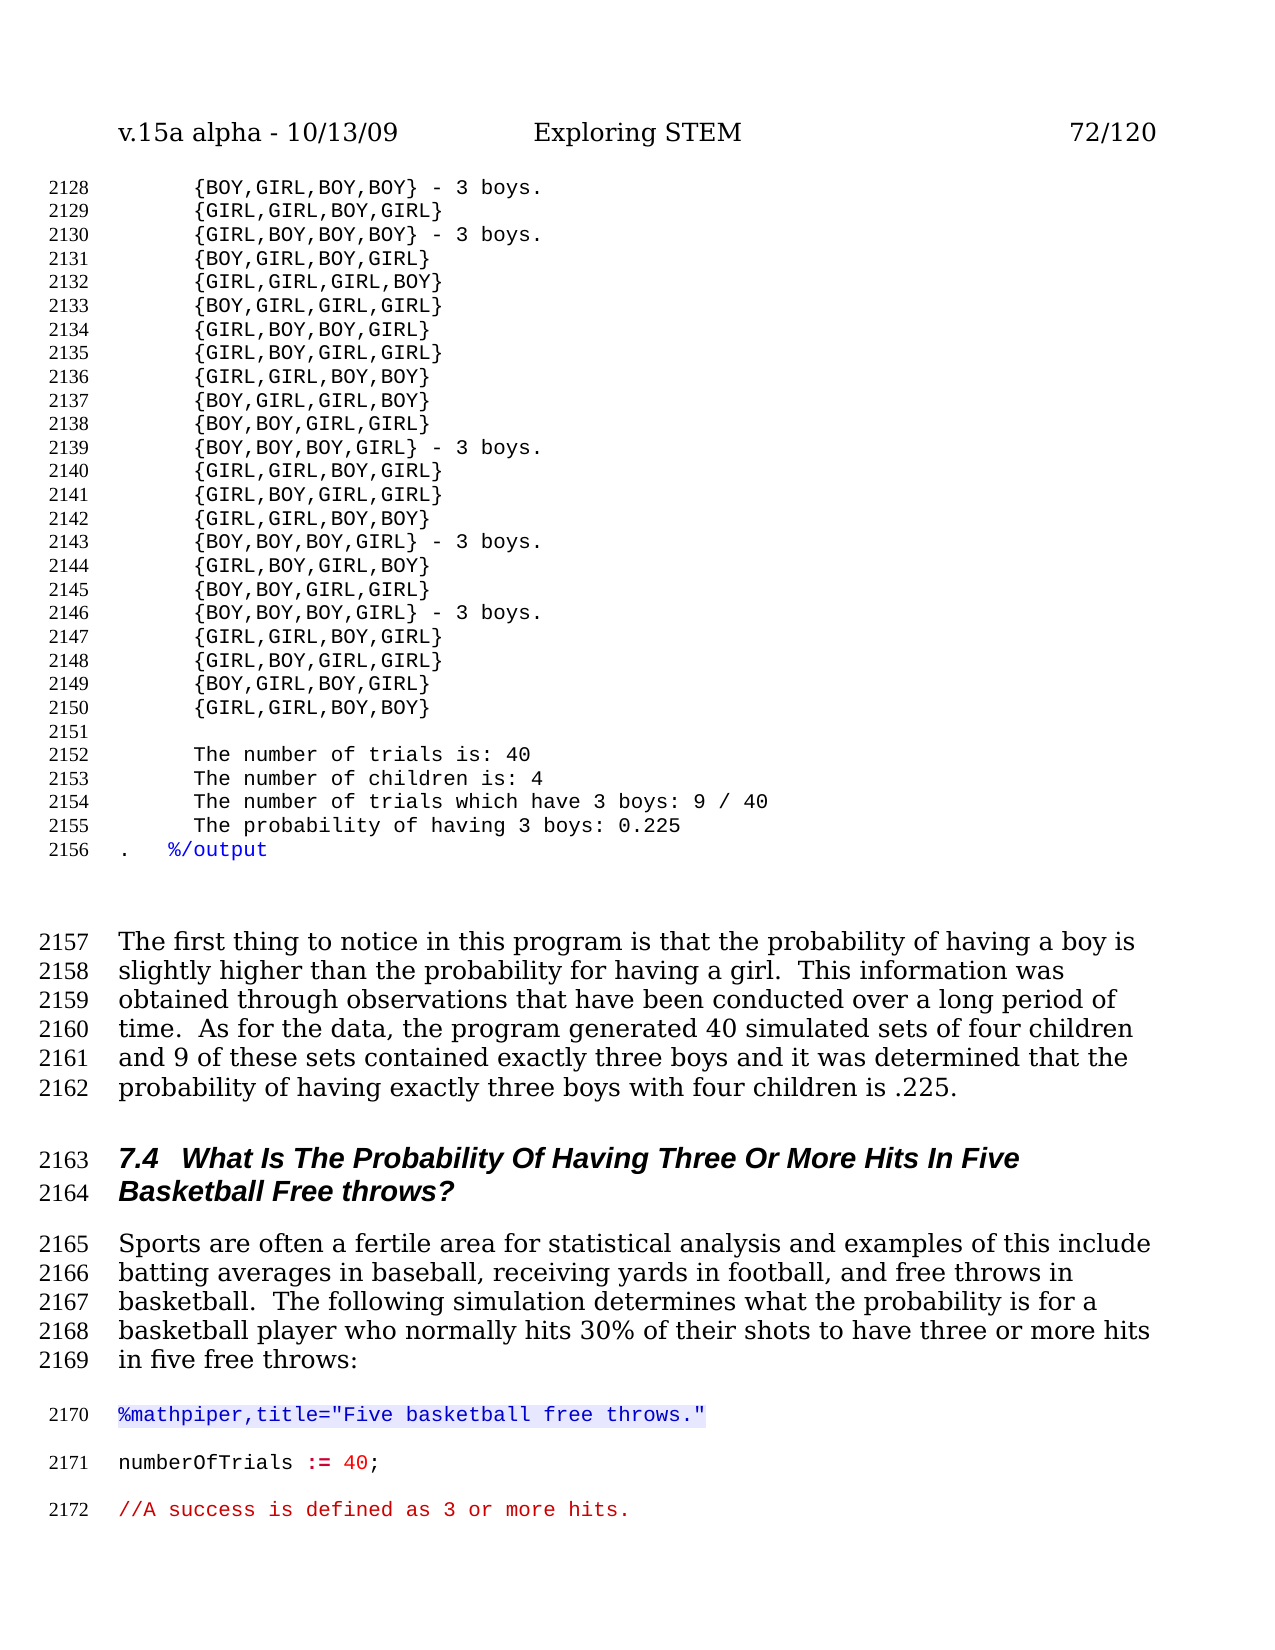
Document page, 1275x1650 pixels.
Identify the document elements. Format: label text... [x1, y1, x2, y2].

text {BOY,GIRL,BOY,GIRL} [118, 248, 1157, 271]
text %mathpiper,title="Five basketball free throws." [118, 1404, 1157, 1428]
text {GIRL,BOY,GIRL,GIRL} [118, 650, 1157, 673]
text {BOY,GIRL,BOY,GIRL} [118, 673, 1157, 697]
text The number of children is: 4 [118, 768, 1157, 792]
text {GIRL,BOY,GIRL,BOY} [118, 555, 1157, 579]
text {BOY,BOY,BOY,GIRL} - 3 boys. [118, 602, 1157, 626]
subtitle What Is The Probability Of Having Three Or More Hits In Five Basketball Free throws? [118, 1141, 1157, 1208]
text {GIRL,GIRL,BOY,GIRL} [118, 200, 1157, 224]
text {BOY,GIRL,GIRL,GIRL} [118, 295, 1157, 319]
text {GIRL,BOY,BOY,GIRL} [118, 319, 1157, 342]
text {GIRL,GIRL,BOY,GIRL} [118, 461, 1157, 484]
text {GIRL,GIRL,BOY,BOY} [118, 508, 1157, 531]
text {BOY,BOY,BOY,GIRL} - 3 boys. [118, 531, 1157, 555]
text {BOY,BOY,GIRL,GIRL} [118, 413, 1157, 437]
text {BOY,GIRL,GIRL,BOY} [118, 389, 1157, 413]
text Sports are often a fertile area for statistical analysis and examples of this include batting averages in baseball, receiving yards in football, and free throws in basketball. The following simulation determines what the probability is for a basketball player who normally hits 30% of their shots to have three or more hits in five free throws: [118, 1229, 1157, 1375]
text {GIRL,GIRL,BOY,BOY} [118, 366, 1157, 389]
text {GIRL,GIRL,BOY,GIRL} [118, 626, 1157, 650]
text {BOY,GIRL,BOY,BOY} - 3 boys. [118, 177, 1157, 200]
text {BOY,BOY,BOY,GIRL} - 3 boys. [118, 437, 1157, 461]
text The probability of having 3 boys: 0.225 [118, 815, 1157, 839]
text The number of trials is: 40 [118, 744, 1157, 768]
text . %/output [118, 839, 1157, 862]
text The first thing to notice in this program is that the probability of having a boy is slightly higher than the probability for having a girl. This information was obtained through observations that have been conducted over a long period of time. As for the data, the program generated 40 simulated sets of four children and 9 of these sets contained exactly three boys and it was determined that the probability of having exactly three boys with four children is .225. [118, 927, 1157, 1102]
text //A success is defined as 3 or more hits. [118, 1499, 1157, 1523]
text {GIRL,BOY,GIRL,GIRL} [118, 342, 1157, 366]
text {GIRL,BOY,BOY,BOY} - 3 boys. [118, 224, 1157, 248]
text {GIRL,GIRL,GIRL,BOY} [118, 271, 1157, 295]
text {GIRL,BOY,GIRL,GIRL} [118, 484, 1157, 508]
text The number of trials which have 3 boys: 9 / 40 [118, 792, 1157, 815]
text {BOY,BOY,GIRL,GIRL} [118, 579, 1157, 602]
text {GIRL,GIRL,BOY,BOY} [118, 697, 1157, 721]
text numberOfTrials := 40; [118, 1452, 1157, 1475]
